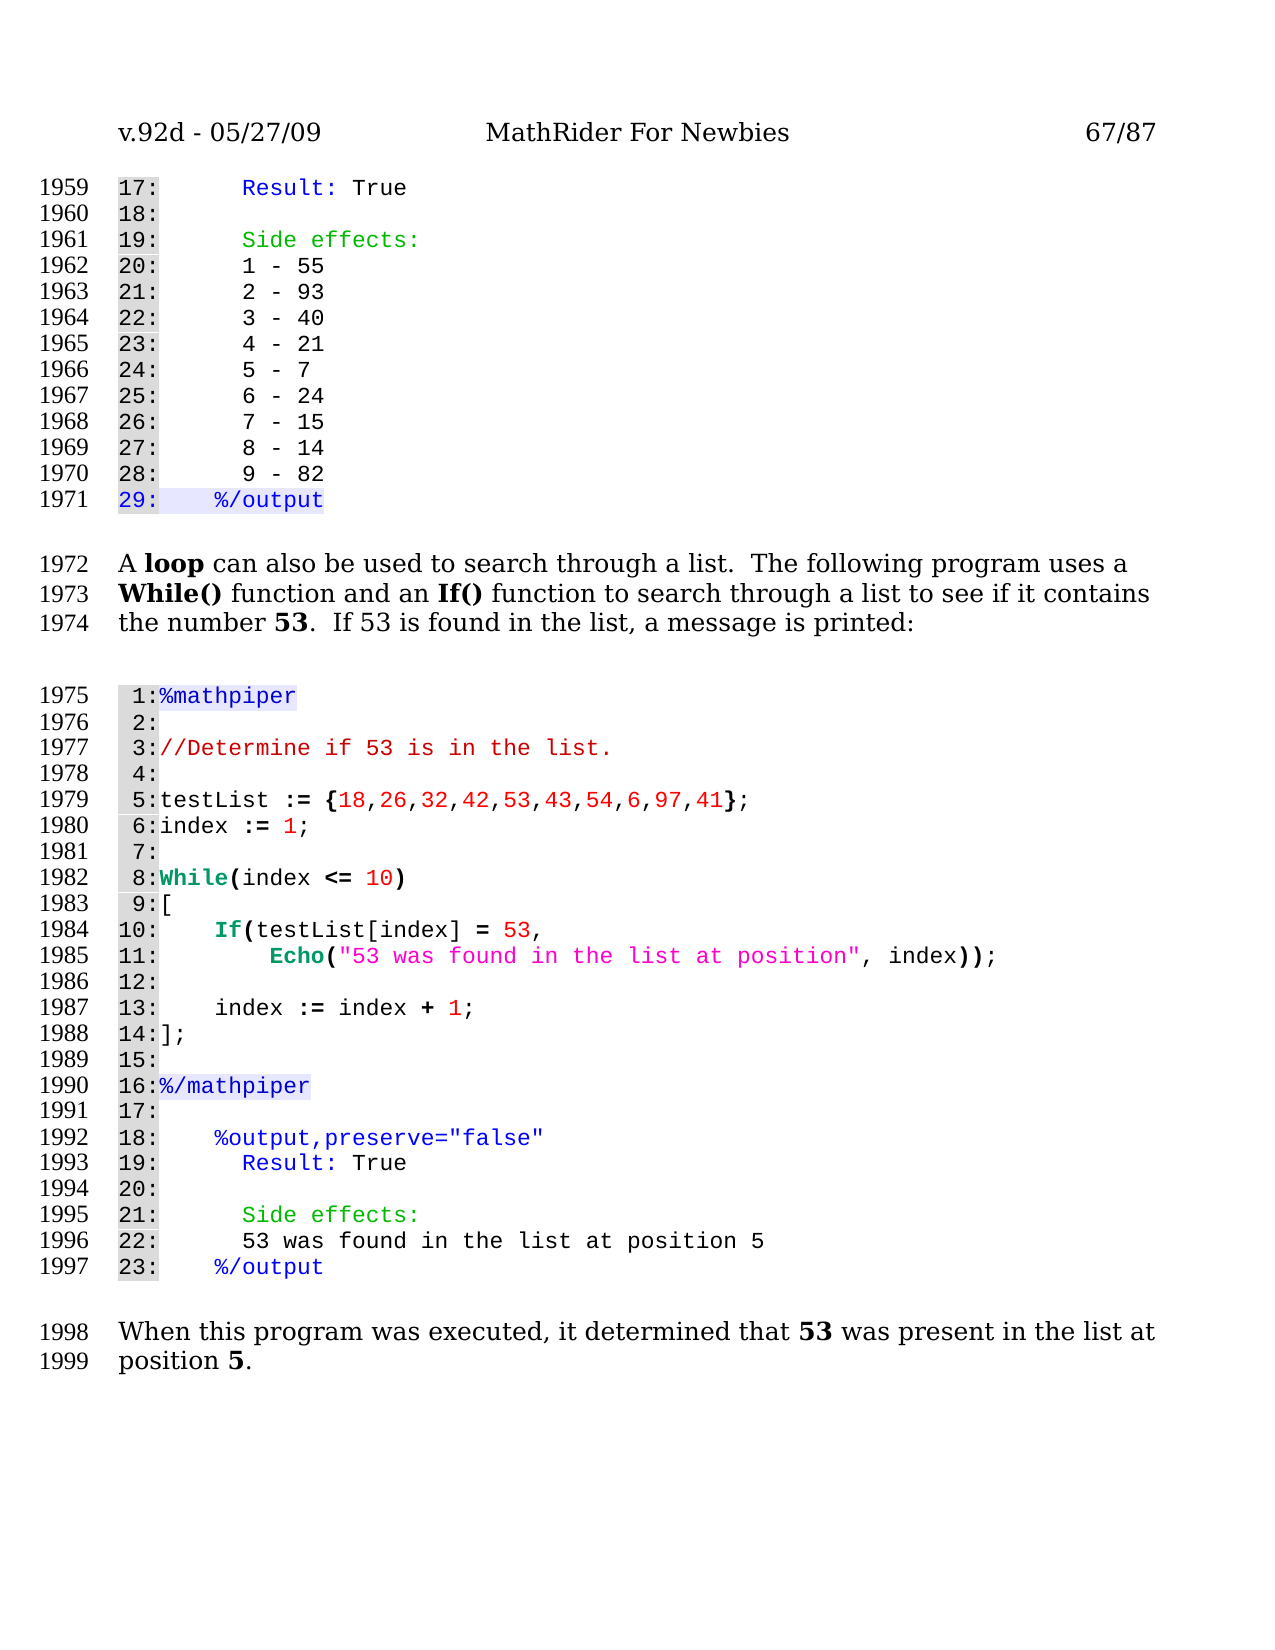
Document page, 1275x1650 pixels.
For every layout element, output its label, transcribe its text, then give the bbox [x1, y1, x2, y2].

text 21: Side effects: [118, 1204, 1157, 1229]
text 11: Echo("53 was found in the list at position", index)); [118, 944, 1157, 970]
text When this program was executed, it determined that 53 was present in the list at position 5. [118, 1317, 1157, 1376]
text 15: [118, 1048, 1157, 1074]
text 19: Side effects: [118, 229, 1157, 254]
text 23: 4 - 21 [118, 332, 1157, 358]
text 2: [118, 711, 1157, 737]
text 17: Result: True [118, 177, 1157, 203]
text 28: 9 - 82 [118, 462, 1157, 488]
text 20: 1 - 55 [118, 254, 1157, 281]
text 12: [118, 970, 1157, 996]
text 7: [118, 841, 1157, 866]
text 23: %/output [118, 1256, 1157, 1281]
text 20: [118, 1178, 1157, 1204]
text 18: [118, 203, 1157, 229]
text 24: 5 - 7 [118, 358, 1157, 384]
text 8:While(index <= 10) [118, 866, 1157, 892]
text 21: 2 - 93 [118, 281, 1157, 306]
text 16:%/mathpiper [118, 1074, 1157, 1100]
text 9:[ [118, 892, 1157, 918]
text 22: 3 - 40 [118, 306, 1157, 332]
text 13: index := index + 1; [118, 996, 1157, 1022]
text 14:]; [118, 1022, 1157, 1048]
text 10: If(testList[index] = 53, [118, 918, 1157, 944]
text 18: %output,preserve="false" [118, 1126, 1157, 1152]
text 1:%mathpiper [118, 685, 1157, 711]
text 17: [118, 1100, 1157, 1126]
text 6:index := 1; [118, 814, 1157, 841]
text A loop can also be used to search through a list. The following program uses a While() function and an If() function to search through a list to see if it contains the number 53. If 53 is found in the list, a message is printed: [118, 549, 1157, 638]
text 19: Result: True [118, 1152, 1157, 1178]
text 3://Determine if 53 is in the list. [118, 737, 1157, 763]
text 4: [118, 763, 1157, 789]
text 5:testList := {18,26,32,42,53,43,54,6,97,41}; [118, 789, 1157, 814]
text 27: 8 - 14 [118, 436, 1157, 462]
text 29: %/output [118, 488, 1157, 514]
text 25: 6 - 24 [118, 384, 1157, 410]
text 22: 53 was found in the list at position 5 [118, 1229, 1157, 1256]
text 26: 7 - 15 [118, 410, 1157, 436]
